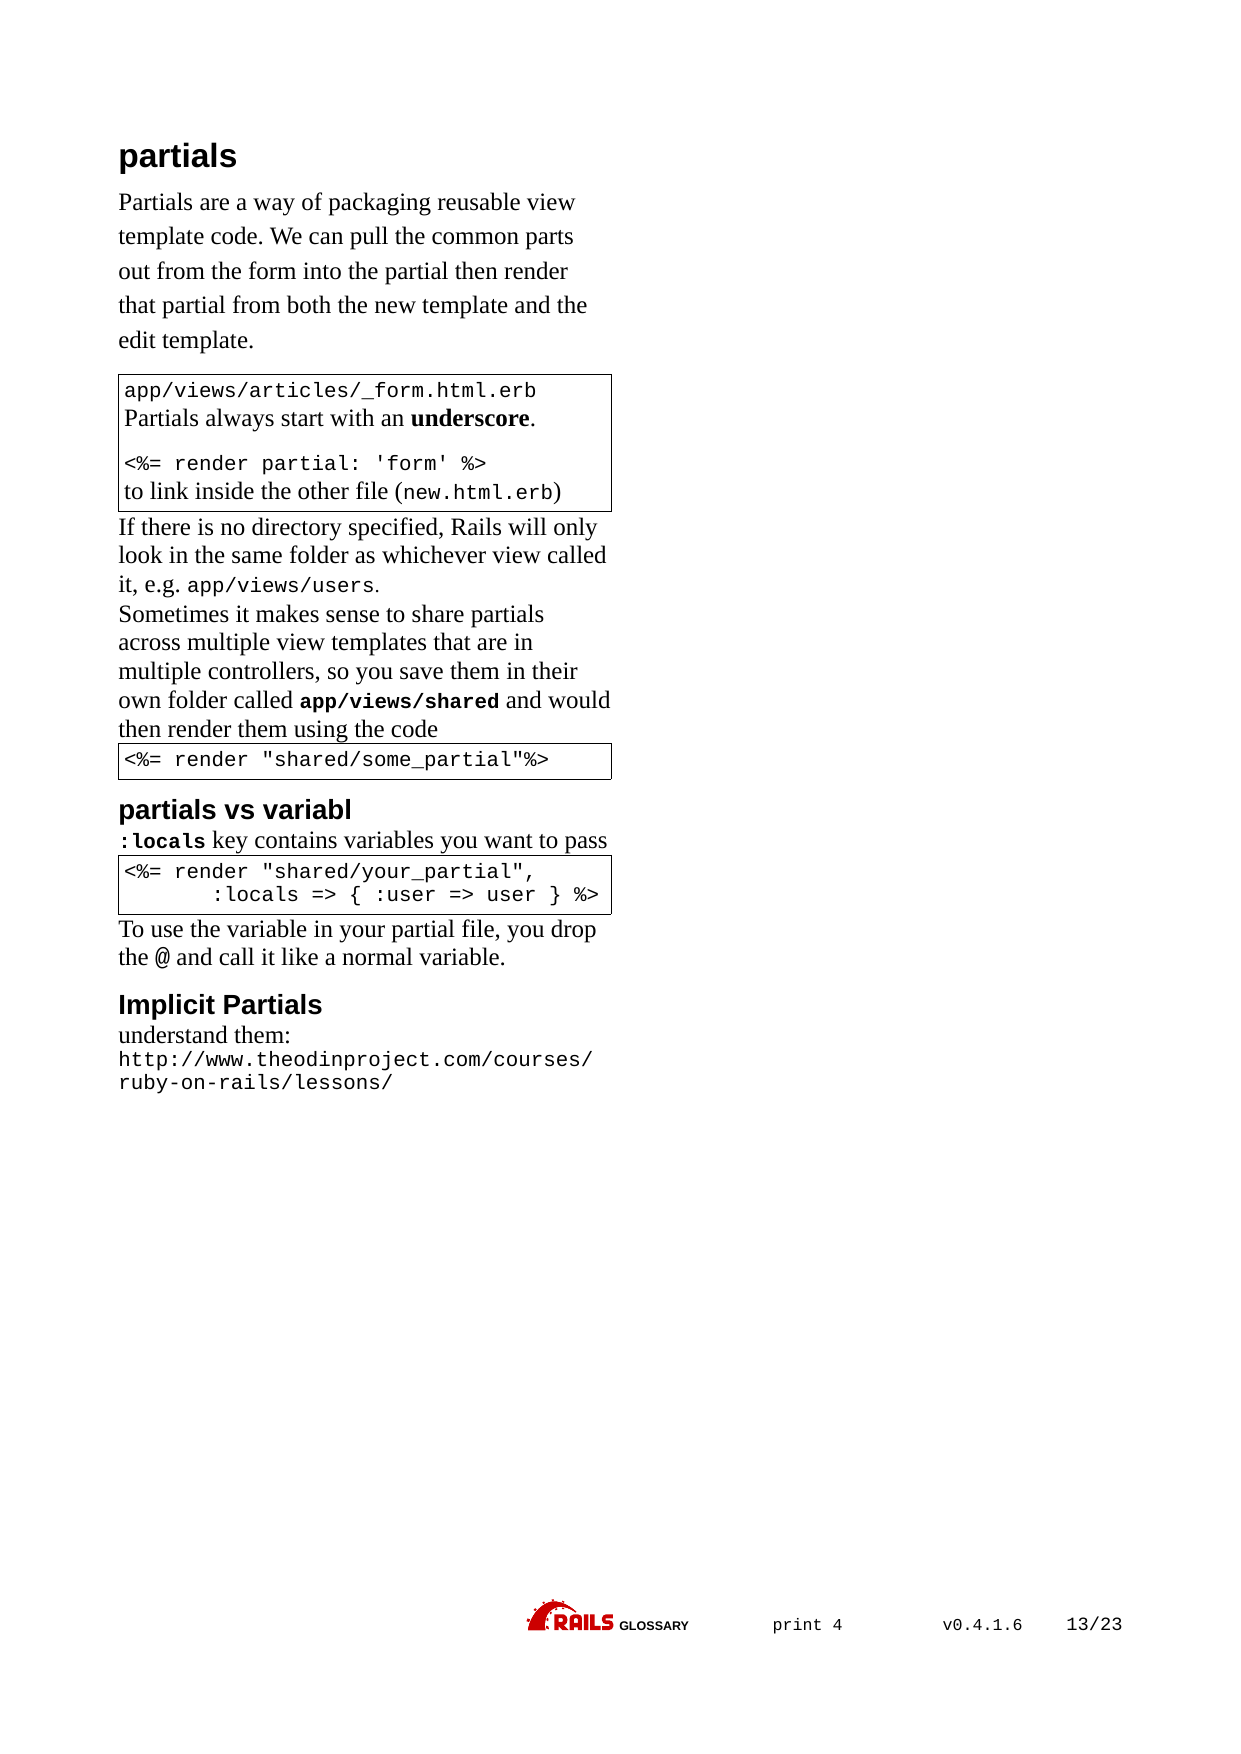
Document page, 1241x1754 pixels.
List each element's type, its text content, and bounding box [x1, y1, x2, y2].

subtitle partials [118, 136, 611, 174]
text :locals key contains variables you want to pass [118, 825, 611, 855]
text http://www.theodinproject.com/courses/ruby-on-rails/lessons/ [118, 1049, 611, 1096]
subtitle partials vs variabl [118, 793, 611, 825]
text understand them: [118, 1020, 611, 1049]
table_header app/views/articles/_form.html.erb Partials always start with an underscore. <%= render partial: 'form' %> to link inside the other file (new.html.erb) [119, 375, 611, 511]
text Sometimes it makes sense to share partials across multiple view templates that are in multiple controllers, so you save them in their own folder called app/views/shared and would then render them using the code [118, 599, 611, 743]
table_header <%= render "shared/your_partial", :locals => { :user => user } %> [119, 856, 611, 914]
text To use the variable in your partial file, you drop the @ and call it like a normal variable. [118, 915, 611, 973]
text Partials are a way of packaging reusable view template code. We can pull the common parts out from the form into the partial then render that partial from both the new template and the edit template. [118, 187, 611, 354]
subtitle Implicit Partials [118, 988, 611, 1020]
text If there is no directory specified, Rails will only look in the same folder as whichever view called it, e.g. app/views/users. [118, 512, 611, 599]
table_header <%= render "shared/some_partial"%> [119, 744, 611, 778]
